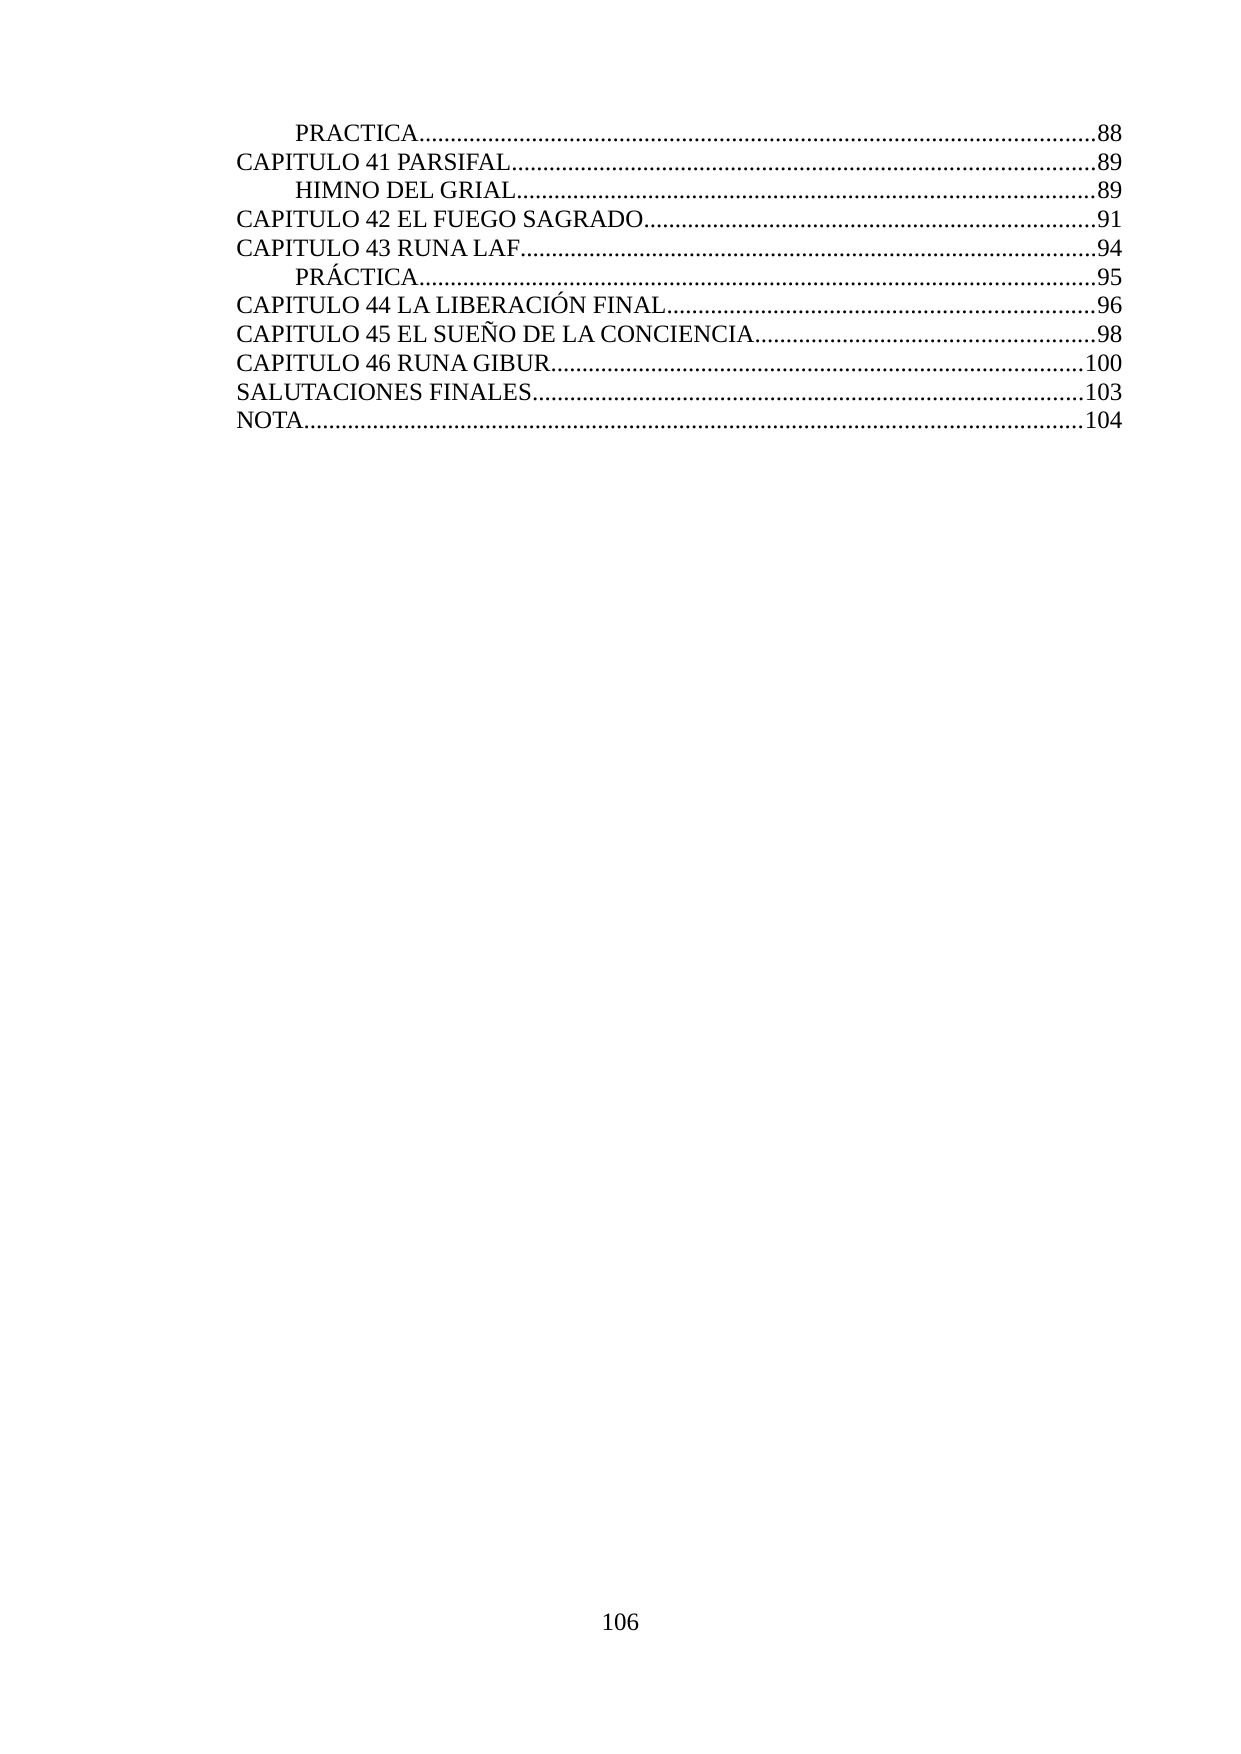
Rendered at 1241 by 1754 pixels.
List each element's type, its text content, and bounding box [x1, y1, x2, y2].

text CAPITULO 45 EL SUEÑO DE LA CONCIENCIA 98 [236, 319, 1122, 348]
text PRÁCTICA 95 [295, 262, 1122, 291]
text CAPITULO 43 RUNA LAF 94 [236, 233, 1122, 262]
text CAPITULO 42 EL FUEGO SAGRADO 91 [236, 204, 1122, 233]
text CAPITULO 44 LA LIBERACIÓN FINAL 96 [236, 291, 1122, 319]
text CAPITULO 41 PARSIFAL 89 [236, 147, 1122, 176]
text CAPITULO 46 RUNA GIBUR 100 [236, 348, 1122, 377]
text HIMNO DEL GRIAL 89 [295, 176, 1122, 204]
text PRACTICA 88 [295, 118, 1122, 147]
text NOTA 104 [236, 406, 1122, 434]
text SALUTACIONES FINALES 103 [236, 377, 1122, 406]
